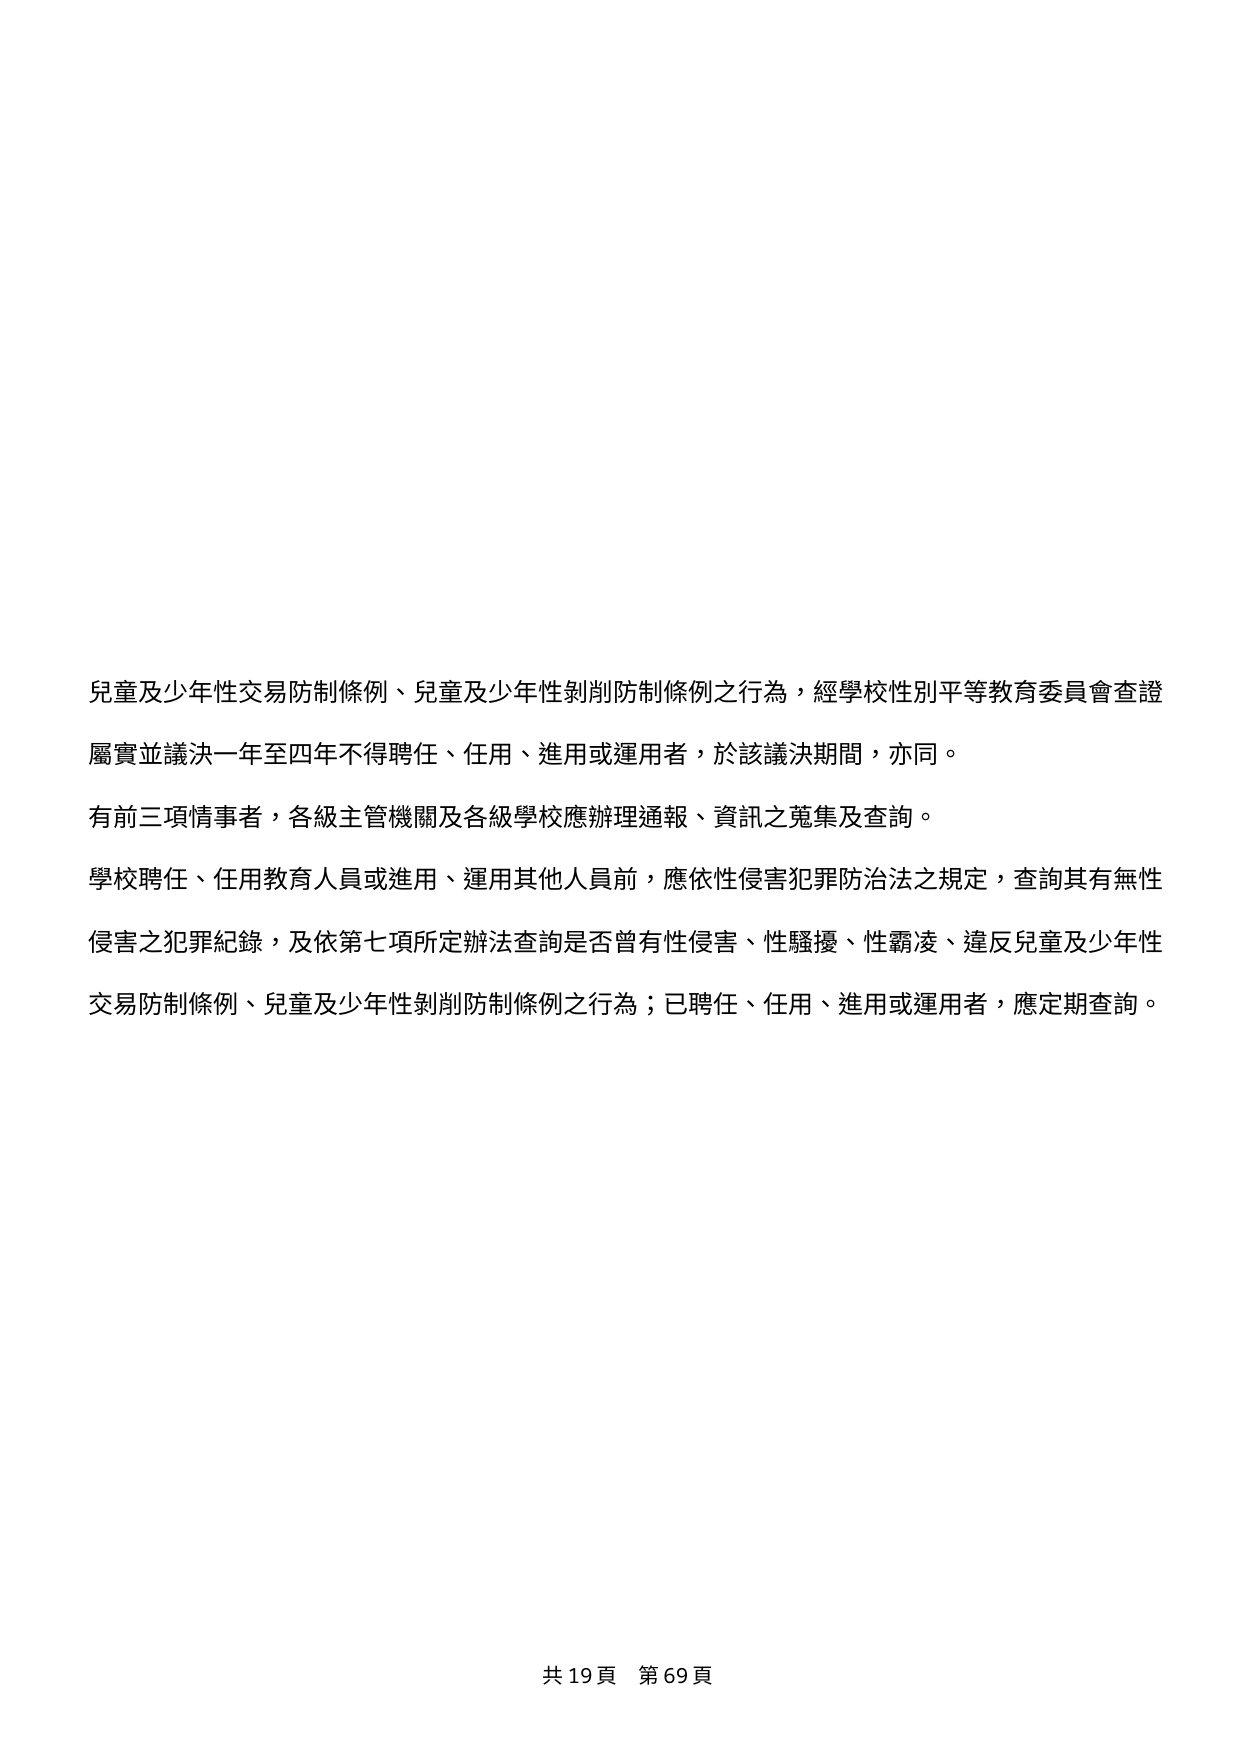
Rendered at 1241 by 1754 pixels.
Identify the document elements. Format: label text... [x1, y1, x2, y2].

text 有前三項情事者，各級主管機關及各級學校應辦理通報、資訊之蒐集及查詢。 [89, 773, 1167, 836]
text 學校聘任、任用教育人員或進用、運用其他人員前，應依性侵害犯罪防治法之規定，查詢其有無性侵害之犯罪紀錄，及依第七項所定辦法查詢是否曾有性侵害、性騷擾、性霸凌、違反兒童及少年性交易防制條例、兒童及少年性剝削防制條例之行為；已聘任、任用、進用或運用者，應定期查詢。 [89, 836, 1167, 1023]
text 兒童及少年性交易防制條例、兒童及少年性剝削防制條例之行為，經學校性別平等教育委員會查證屬實並議決一年至四年不得聘任、任用、進用或運用者，於該議決期間，亦同。 [89, 648, 1167, 773]
